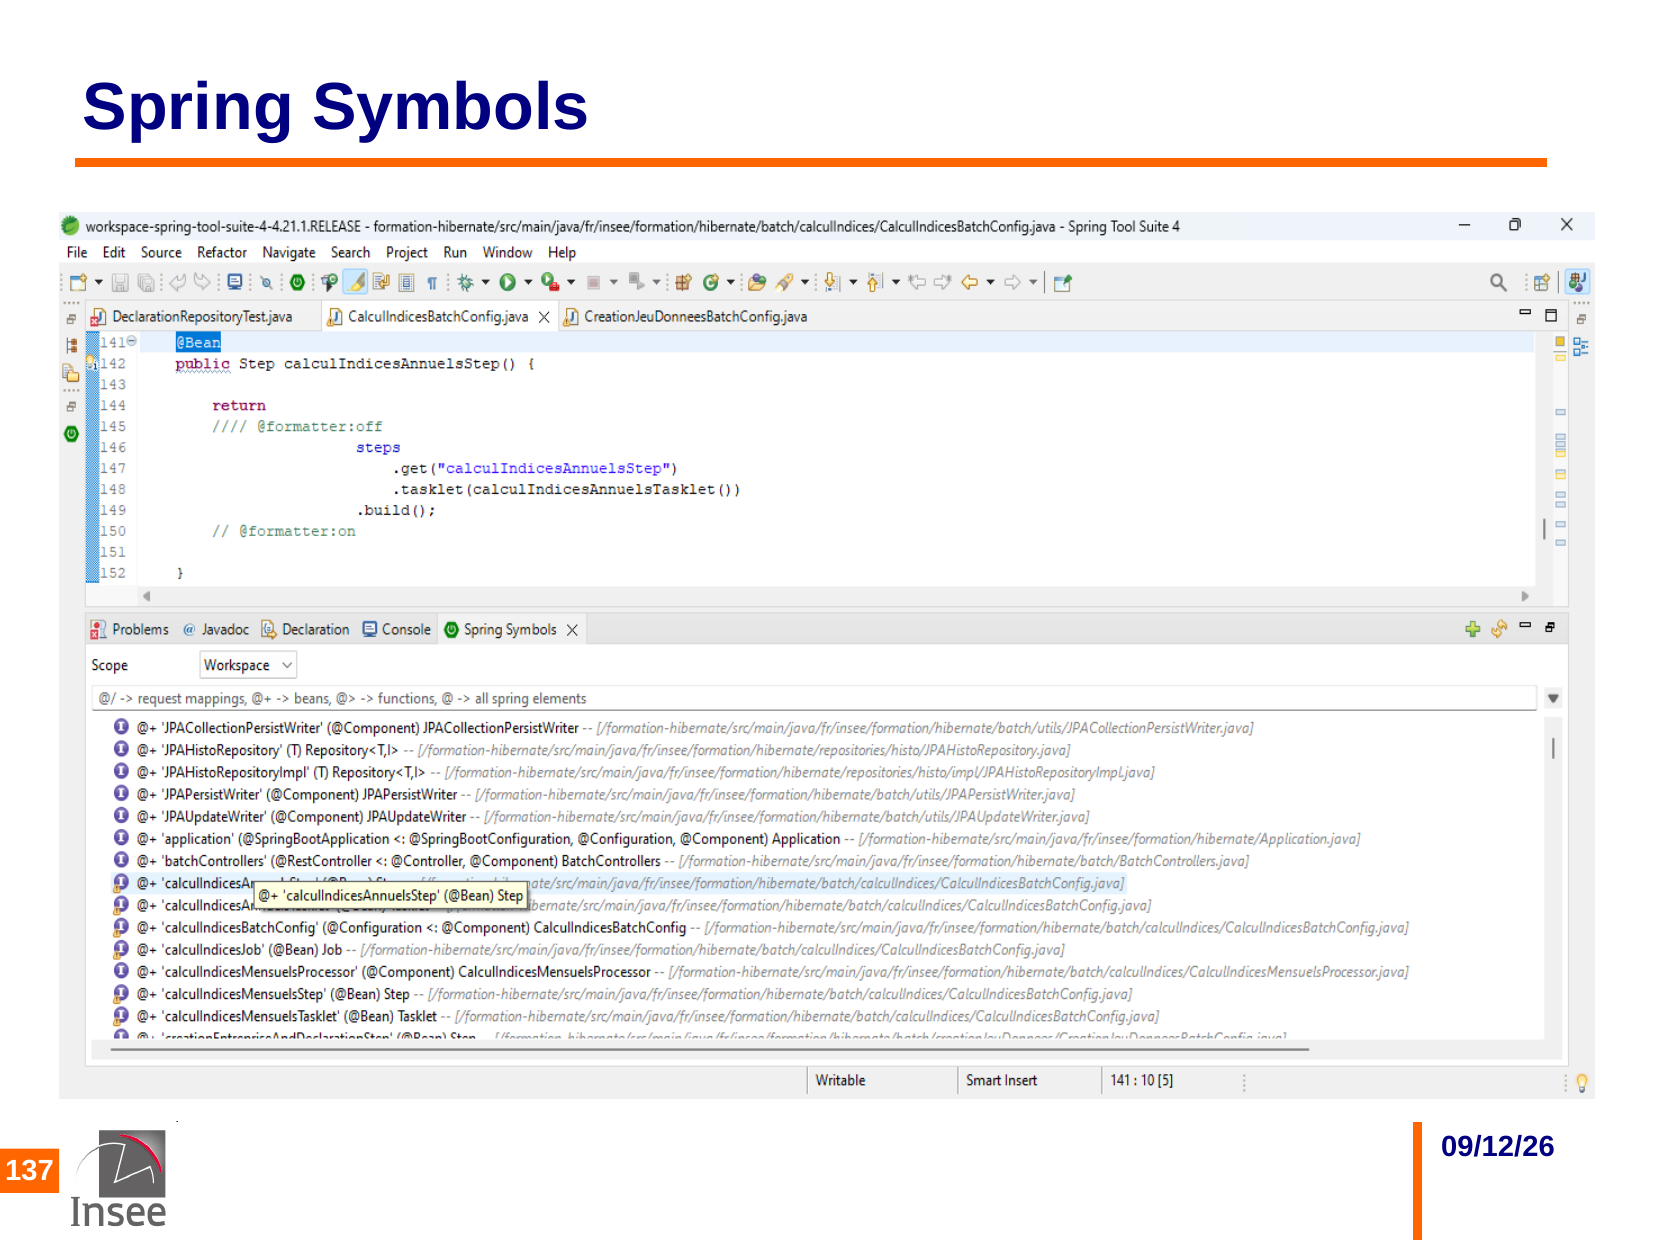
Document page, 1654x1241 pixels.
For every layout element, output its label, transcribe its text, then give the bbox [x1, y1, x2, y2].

title Spring Symbols [82, 49, 1619, 163]
picture [62, 1121, 178, 1241]
picture [59, 212, 1595, 1099]
